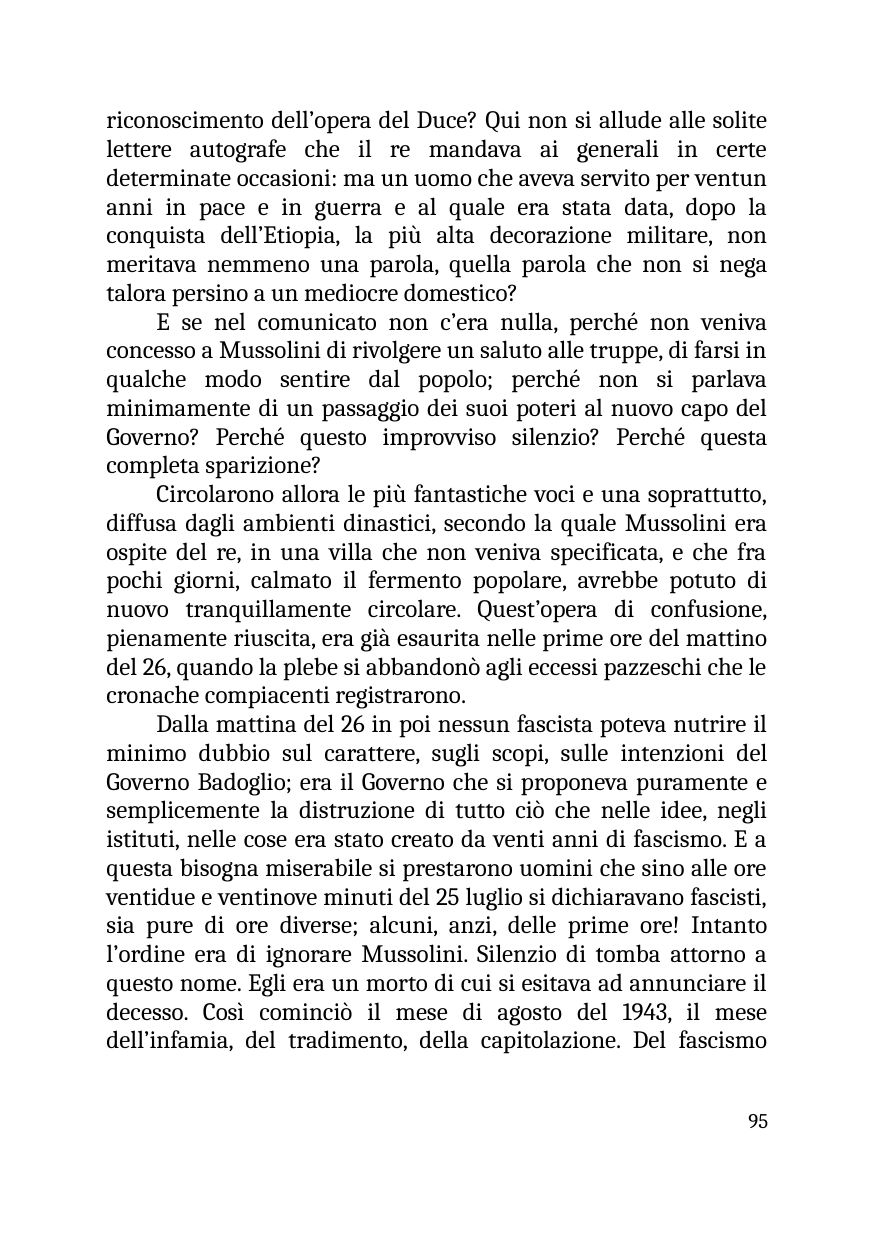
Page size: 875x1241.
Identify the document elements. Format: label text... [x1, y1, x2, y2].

text Dalla mattina del 26 in poi nessun fascista poteva nutrire il minimo dubbio sul carattere, sugli scopi, sulle intenzioni del Governo Badoglio; era il Governo che si proponeva puramente e semplicemente la distruzione di tutto ciò che nelle idee, negli istituti, nelle cose era stato creato da venti anni di fascismo. E a questa bisogna miserabile si prestarono uomini che sino alle ore ventidue e ventinove minuti del 25 luglio si dichiaravano fascisti, sia pure di ore diverse; alcuni, anzi, delle prime ore! Intanto l’ordine era di ignorare Mussolini. Silenzio di tomba attorno a questo nome. Egli era un morto di cui si esitava ad annunciare il decesso. Così cominciò il mese di agosto del 1943, il mese dell’infamia, del tradimento, della capitolazione. Del fascismo [106, 710, 768, 1055]
text riconoscimento dell’opera del Duce? Qui non si allude alle solite lettere autografe che il re mandava ai generali in certe determinate occasioni: ma un uomo che aveva servito per ventun anni in pace e in guerra e al quale era stata data, dopo la conquista dell’Etiopia, la più alta decorazione militare, non meritava nemmeno una parola, quella parola che non si nega talora persino a un mediocre domestico? [106, 106, 768, 307]
text Circolarono allora le più fantastiche voci e una soprattutto, diffusa dagli ambienti dinastici, secondo la quale Mussolini era ospite del re, in una villa che non veniva specificata, e che fra pochi giorni, calmato il fermento popolare, avrebbe potuto di nuovo tranquillamente circolare. Quest’opera di confusione, pienamente riuscita, era già esaurita nelle prime ore del mattino del 26, quando la plebe si abbandonò agli eccessi pazzeschi che le cronache compiacenti registrarono. [106, 480, 768, 710]
text E se nel comunicato non c’era nulla, perché non veniva concesso a Mussolini di rivolgere un saluto alle truppe, di farsi in qualche modo sentire dal popolo; perché non si parlava minimamente di un passaggio dei suoi poteri al nuovo capo del Governo? Perché questo improvviso silenzio? Perché questa completa sparizione? [106, 307, 768, 480]
